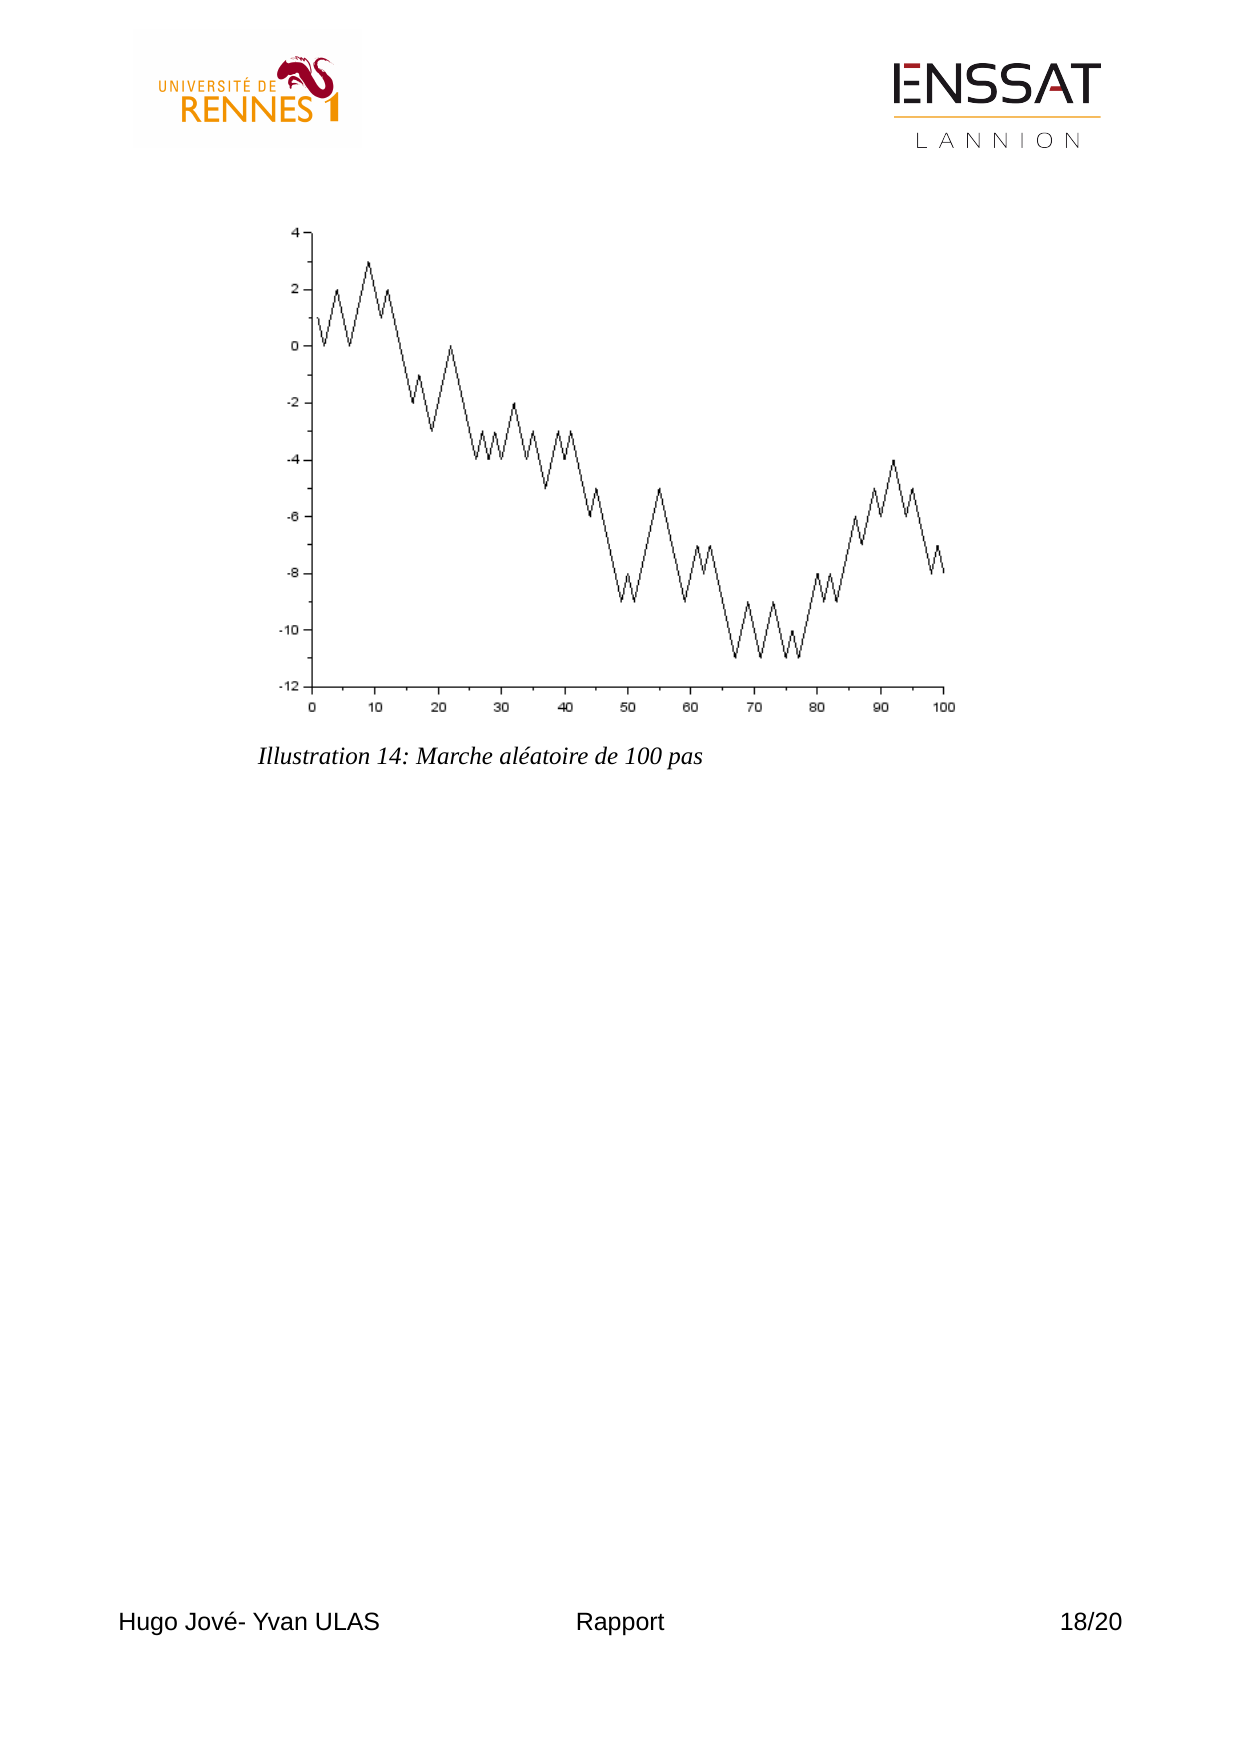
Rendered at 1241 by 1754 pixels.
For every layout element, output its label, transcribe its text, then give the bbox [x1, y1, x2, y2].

picture [133, 29, 363, 148]
text Illustration 14: Marche aléatoire de 100 pas [258, 736, 983, 770]
picture [257, 188, 983, 736]
picture [894, 63, 1101, 148]
